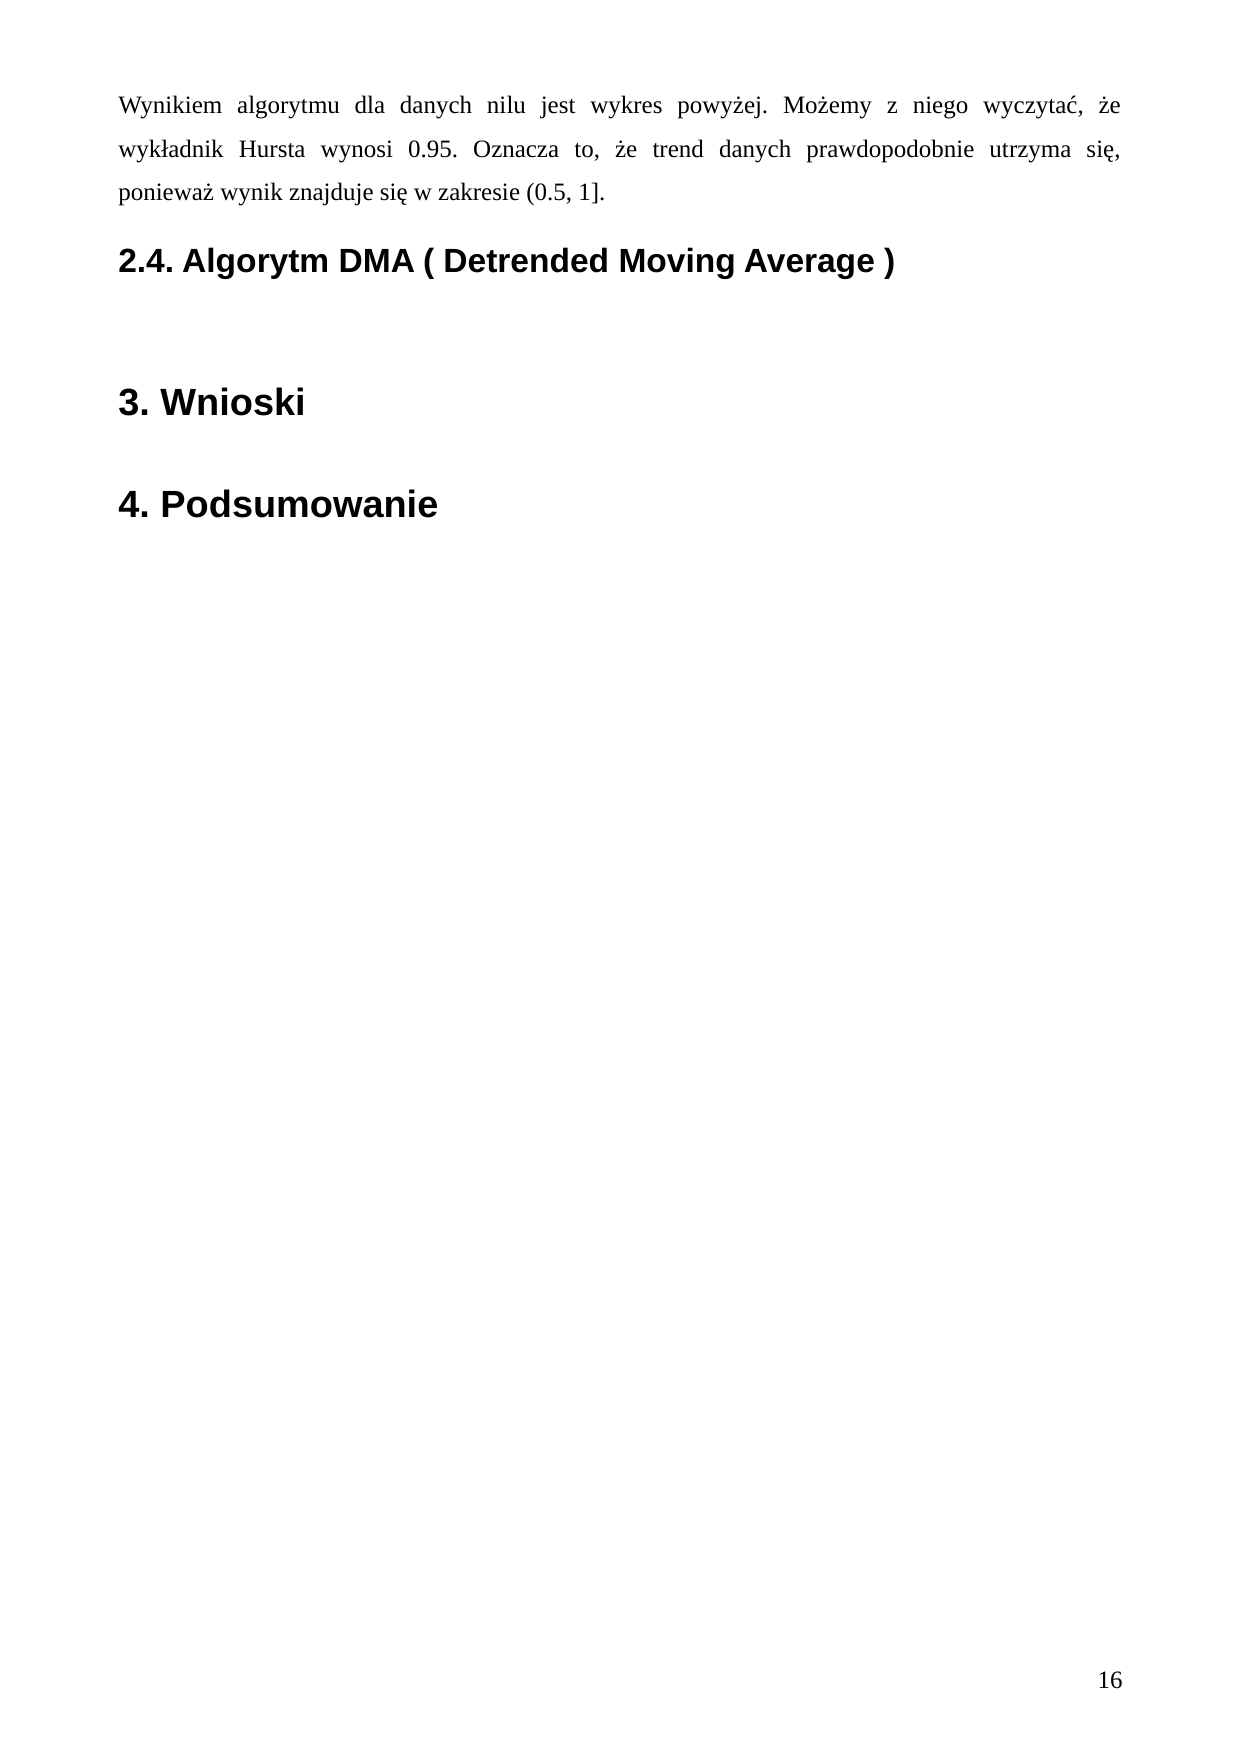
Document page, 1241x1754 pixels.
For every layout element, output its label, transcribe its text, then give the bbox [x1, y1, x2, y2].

subtitle 3. Wnioski [118, 379, 1122, 423]
subtitle 4. Podsumowanie [118, 482, 1122, 526]
text Wynikiem algorytmu dla danych nilu jest wykres powyżej. Możemy z niego wyczytać, że wykładnik Hursta wynosi 0.95. Oznacza to, że trend danych prawdopodobnie utrzyma się, ponieważ wynik znajduje się w zakresie (0.5, 1]. [118, 91, 1122, 206]
subtitle 2.4. Algorytm DMA ( Detrended Moving Average ) [118, 241, 1122, 279]
